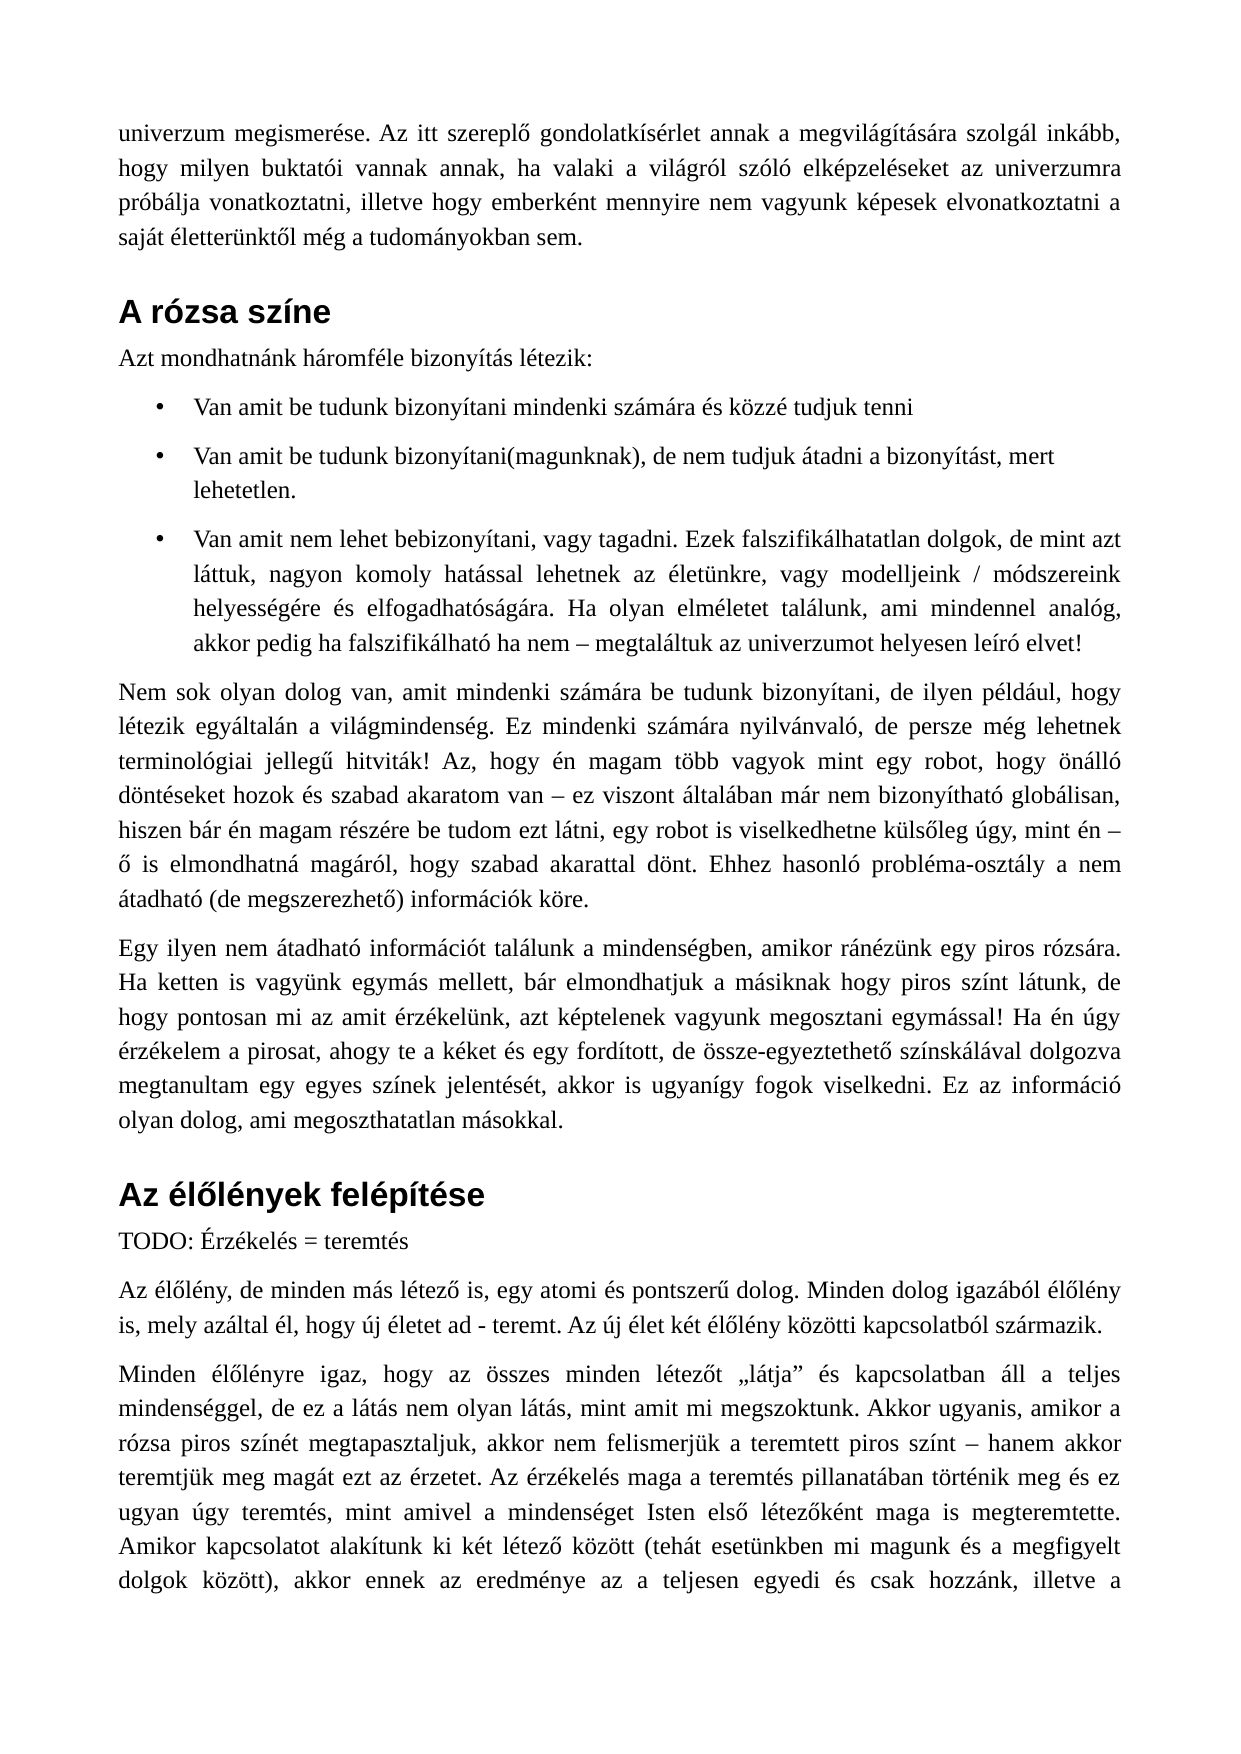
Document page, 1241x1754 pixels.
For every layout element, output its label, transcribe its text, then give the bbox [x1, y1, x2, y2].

text Nem sok olyan dolog van, amit mindenki számára be tudunk bizonyítani, de ilyen például, hogy létezik egyáltalán a világmindenség. Ez mindenki számára nyilvánvaló, de persze még lehetnek terminológiai jellegű hitviták! Az, hogy én magam több vagyok mint egy robot, hogy önálló döntéseket hozok és szabad akaratom van – ez viszont általában már nem bizonyítható globálisan, hiszen bár én magam részére be tudom ezt látni, egy robot is viselkedhetne külsőleg úgy, mint én – ő is elmondhatná magáról, hogy szabad akarattal dönt. Ehhez hasonló probléma-osztály a nem átadható (de megszerezhető) információk köre. [118, 677, 1122, 912]
text Azt mondhatnánk háromféle bizonyítás létezik: [118, 343, 1122, 371]
subtitle Az élőlények felépítése [118, 1175, 1122, 1214]
text TODO: Érzékelés = teremtés [118, 1226, 1122, 1255]
text univerzum megismerése. Az itt szereplő gondolatkísérlet annak a megvilágítására szolgál inkább, hogy milyen buktatói vannak annak, ha valaki a világról szóló elképzeléseket az univerzumra próbálja vonatkoztatni, illetve hogy emberként mennyire nem vagyunk képesek elvonatkoztatni a saját életterünktől még a tudományokban sem. [118, 118, 1122, 250]
list Van amit be tudunk bizonyítani(magunknak), de nem tudjuk átadni a bizonyítást, mert lehetetlen. [156, 441, 1122, 504]
text Egy ilyen nem átadható információt találunk a mindenségben, amikor ránézünk egy piros rózsára. Ha ketten is vagyünk egymás mellett, bár elmondhatjuk a másiknak hogy piros színt látunk, de hogy pontosan mi az amit érzékelünk, azt képtelenek vagyunk megosztani egymással! Ha én úgy érzékelem a pirosat, ahogy te a kéket és egy fordított, de össze-egyeztethető színskálával dolgozva megtanultam egy egyes színek jelentését, akkor is ugyanígy fogok viselkedni. Ez az információ olyan dolog, ami megoszthatatlan másokkal. [118, 933, 1122, 1134]
list Van amit nem lehet bebizonyítani, vagy tagadni. Ezek falszifikálhatatlan dolgok, de mint azt láttuk, nagyon komoly hatással lehetnek az életünkre, vagy modelljeink / módszereink helyességére és elfogadhatóságára. Ha olyan elméletet találunk, ami mindennel analóg, akkor pedig ha falszifikálható ha nem – megtaláltuk az univerzumot helyesen leíró elvet! [156, 524, 1122, 656]
list Van amit be tudunk bizonyítani mindenki számára és közzé tudjuk tenni [156, 392, 1122, 420]
text Az élőlény, de minden más létező is, egy atomi és pontszerű dolog. Minden dolog igazából élőlény is, mely azáltal él, hogy új életet ad - teremt. Az új élet két élőlény közötti kapcsolatból származik. [118, 1275, 1122, 1338]
subtitle A rózsa színe [118, 291, 1122, 330]
text Minden élőlényre igaz, hogy az összes minden létezőt „látja” és kapcsolatban áll a teljes mindenséggel, de ez a látás nem olyan látás, mint amit mi megszoktunk. Akkor ugyanis, amikor a rózsa piros színét megtapasztaljuk, akkor nem felismerjük a teremtett piros színt – hanem akkor teremtjük meg magát ezt az érzetet. Az érzékelés maga a teremtés pillanatában történik meg és ez ugyan úgy teremtés, mint amivel a mindenséget Isten első létezőként maga is megteremtette. Amikor kapcsolatot alakítunk ki két létező között (tehát esetünkben mi magunk és a megfigyelt dolgok között), akkor ennek az eredménye az a teljesen egyedi és csak hozzánk, illetve a [118, 1359, 1122, 1594]
